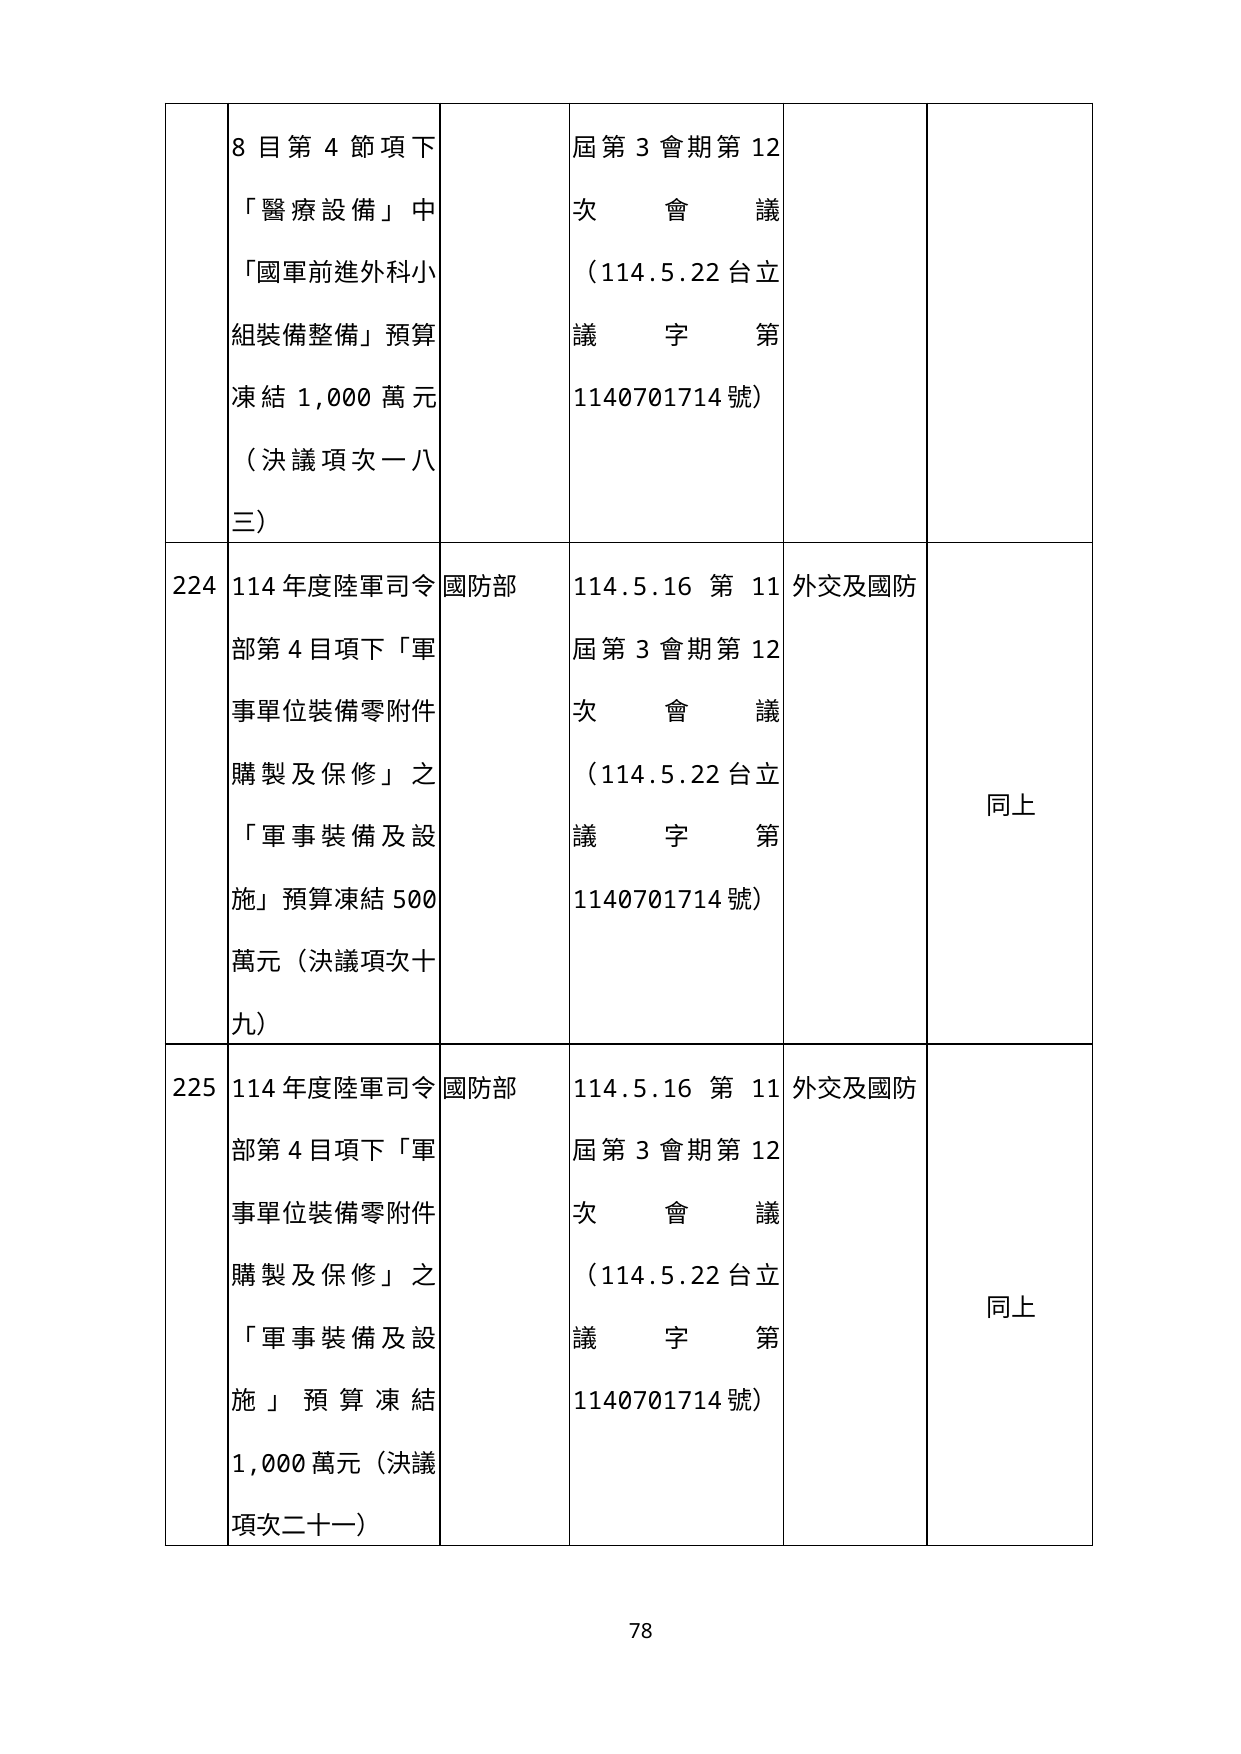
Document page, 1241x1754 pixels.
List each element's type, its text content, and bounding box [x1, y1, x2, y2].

table_cell 外交及國防 [784, 1045, 926, 1545]
table_cell 外交及國防 [784, 543, 926, 1043]
table_cell 屆第3會期第12次會議（114.5.22台立議字第1140701714號） [570, 104, 783, 542]
table_cell 114年度陸軍司令部第4目項下「軍事單位裝備零附件購製及保修」之「軍事裝備及設施」預算凍結1,000萬元（決議項次二十一） [229, 1045, 439, 1545]
table_cell [784, 104, 926, 542]
table_cell 8目第4節項下「醫療設備」中「國軍前進外科小組裝備整備」預算凍結1,000萬元（決議項次一八三） [229, 104, 439, 542]
table_cell 114年度陸軍司令部第4目項下「軍事單位裝備零附件購製及保修」之「軍事裝備及設施」預算凍結500萬元（決議項次十九） [229, 543, 439, 1043]
table_cell 114.5.16第11屆第3會期第12次會議（114.5.22台立議字第1140701714號） [570, 543, 783, 1043]
table_cell [441, 104, 569, 542]
table_cell 國防部 [441, 1045, 569, 1545]
table_cell [166, 1045, 227, 1545]
table_cell [166, 104, 227, 542]
table_cell 114.5.16第11屆第3會期第12次會議（114.5.22台立議字第1140701714號） [570, 1045, 783, 1545]
table_cell 同上 [928, 543, 1092, 1043]
table_cell 國防部 [441, 543, 569, 1043]
table_cell [928, 104, 1092, 542]
table_cell 同上 [928, 1045, 1092, 1545]
table_cell [166, 543, 227, 1043]
